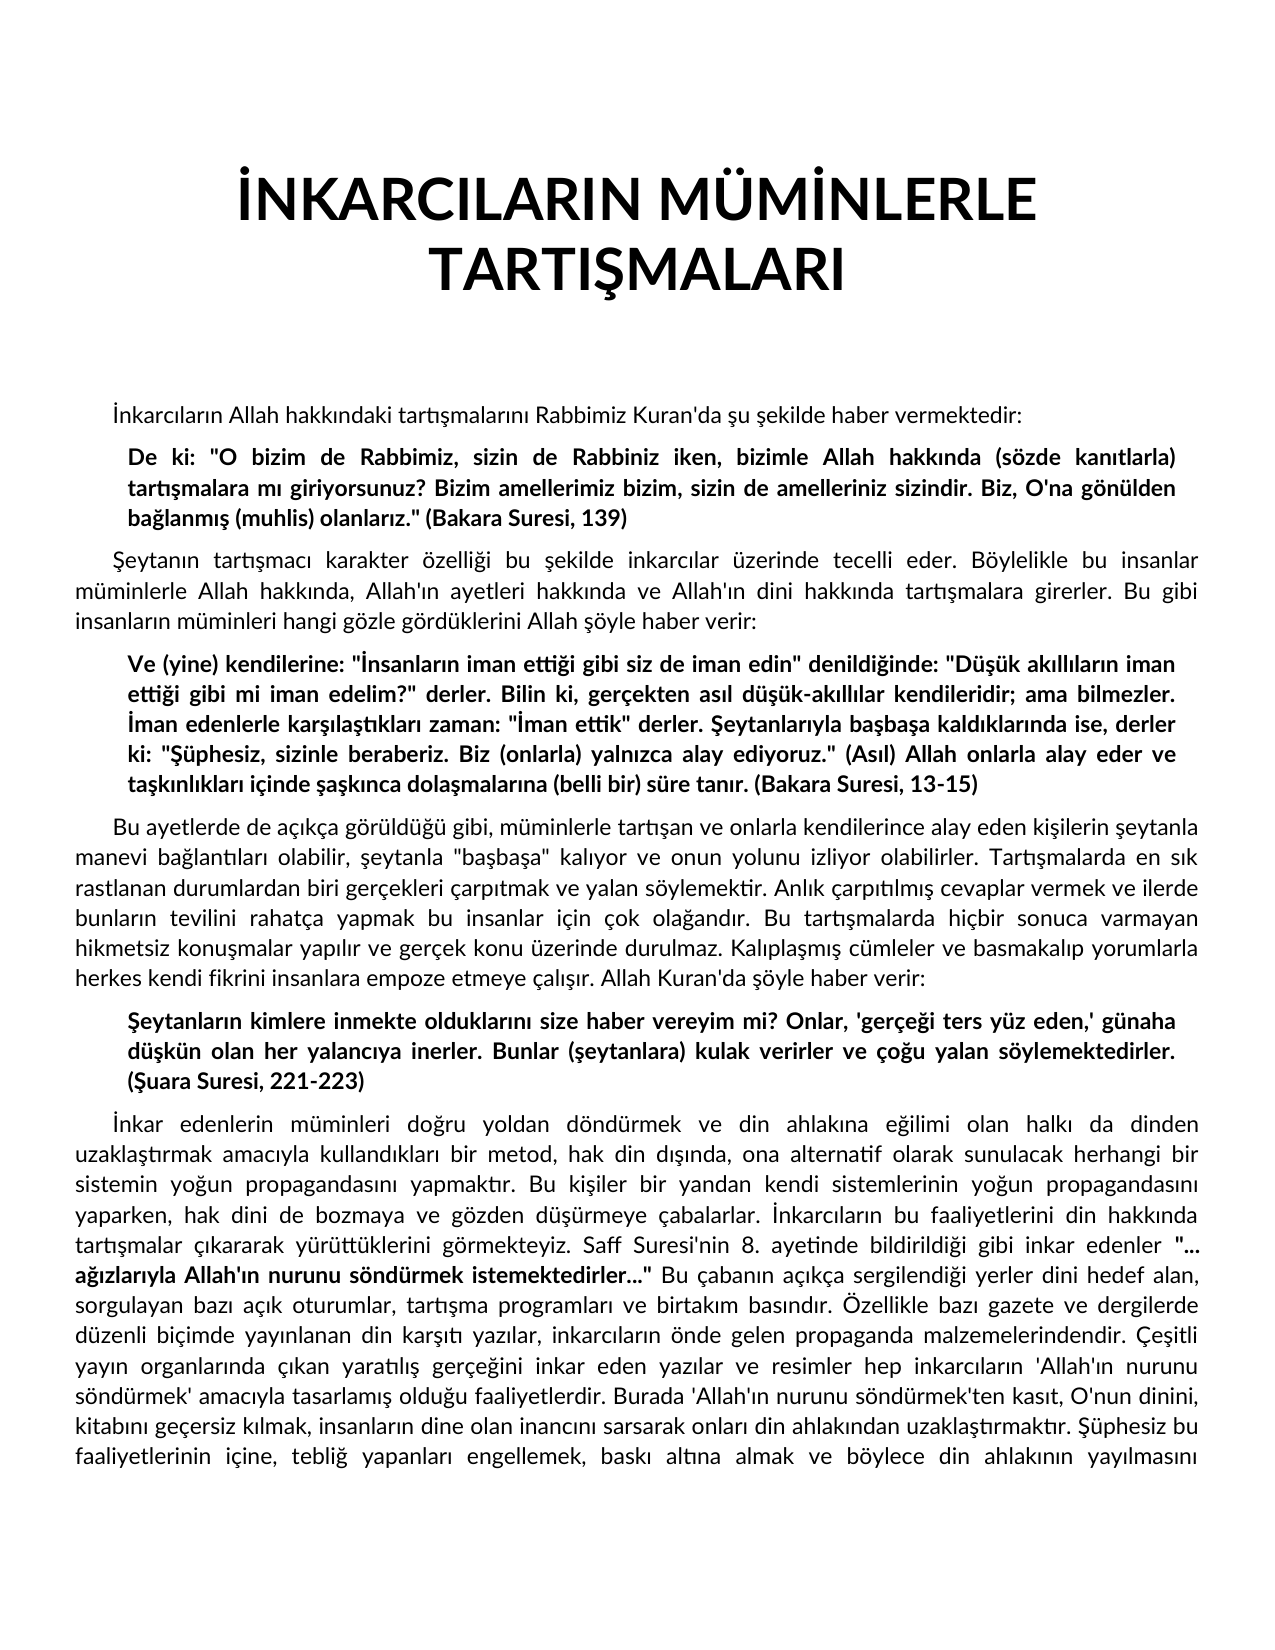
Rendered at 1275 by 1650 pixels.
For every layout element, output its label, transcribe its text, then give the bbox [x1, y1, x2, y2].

text De ki: "O bizim de Rabbimiz, sizin de Rabbiniz iken, bizimle Allah hakkında (sözde kanıtlarla) tartışmalara mı giriyorsunuz? Bizim amellerimiz bizim, sizin de amelleriniz sizindir. Biz, O'na gönülden bağlanmış (muhlis) olanlarız." (Bakara Suresi, 139) [127, 443, 1177, 531]
text İnkarcıların Allah hakkındaki tartışmalarını Rabbimiz Kuran'da şu şekilde haber vermektedir: [75, 400, 1200, 428]
text İnkar edenlerin müminleri doğru yoldan döndürmek ve din ahlakına eğilimi olan halkı da dinden uzaklaştırmak amacıyla kullandıkları bir metod, hak din dışında, ona alternatif olarak sunulacak herhangi bir sistemin yoğun propagandasını yapmaktır. Bu kişiler bir yandan kendi sistemlerinin yoğun propagandasını yaparken, hak dini de bozmaya ve gözden düşürmeye çabalarlar. İnkarcıların bu faaliyetlerini din hakkında tartışmalar çıkararak yürüttüklerini görmekteyiz. Saff Suresi'nin 8. ayetinde bildirildiği gibi inkar edenler "... ağızlarıyla Allah'ın nurunu söndürmek istemektedirler..." Bu çabanın açıkça sergilendiği yerler dini hedef alan, sorgulayan bazı açık oturumlar, tartışma programları ve birtakım basındır. Özellikle bazı gazete ve dergilerde düzenli biçimde yayınlanan din karşıtı yazılar, inkarcıların önde gelen propaganda malzemelerindendir. Çeşitli yayın organlarında çıkan yaratılış gerçeğini inkar eden yazılar ve resimler hep inkarcıların 'Allah'ın nurunu söndürmek' amacıyla tasarlamış olduğu faaliyetlerdir. Burada 'Allah'ın nurunu söndürmek'ten kasıt, O'nun dinini, kitabını geçersiz kılmak, insanların dine olan inancını sarsarak onları din ahlakından uzaklaştırmaktır. Şüphesiz bu faaliyetlerinin içine, tebliğ yapanları engellemek, baskı altına almak ve böylece din ahlakının yayılmasını [75, 1110, 1200, 1469]
text Ve (yine) kendilerine: "İnsanların iman ettiği gibi siz de iman edin" denildiğinde: "Düşük akıllıların iman ettiği gibi mi iman edelim?" derler. Bilin ki, gerçekten asıl düşük-akıllılar kendileridir; ama bilmezler. İman edenlerle karşılaştıkları zaman: "İman ettik" derler. Şeytanlarıyla başbaşa kaldıklarında ise, derler ki: "Şüphesiz, sizinle beraberiz. Biz (onlarla) yalnızca alay ediyoruz." (Asıl) Allah onlarla alay eder ve taşkınlıkları içinde şaşkınca dolaşmalarına (belli bir) süre tanır. (Bakara Suresi, 13-15) [127, 649, 1177, 798]
text Şeytanların kimlere inmekte olduklarını size haber vereyim mi? Onlar, 'gerçeği ters yüz eden,' günaha düşkün olan her yalancıya inerler. Bunlar (şeytanlara) kulak verirler ve çoğu yalan söylemektedirler. (Şuara Suresi, 221-223) [127, 1007, 1177, 1094]
subtitle İNKARCILARIN MÜMİNLERLE TARTIŞMALARI [75, 162, 1200, 302]
text Bu ayetlerde de açıkça görüldüğü gibi, müminlerle tartışan ve onlarla kendilerince alay eden kişilerin şeytanla manevi bağlantıları olabilir, şeytanla "başbaşa" kalıyor ve onun yolunu izliyor olabilirler. Tartışmalarda en sık rastlanan durumlardan biri gerçekleri çarpıtmak ve yalan söylemektir. Anlık çarpıtılmış cevaplar vermek ve ilerde bunların tevilini rahatça yapmak bu insanlar için çok olağandır. Bu tartışmalarda hiçbir sonuca varmayan hikmetsiz konuşmalar yapılır ve gerçek konu üzerinde durulmaz. Kalıplaşmış cümleler ve basmakalıp yorumlarla herkes kendi fikrini insanlara empoze etmeye çalışır. Allah Kuran'da şöyle haber verir: [75, 813, 1200, 991]
text Şeytanın tartışmacı karakter özelliği bu şekilde inkarcılar üzerinde tecelli eder. Böylelikle bu insanlar müminlerle Allah hakkında, Allah'ın ayetleri hakkında ve Allah'ın dini hakkında tartışmalara girerler. Bu gibi insanların müminleri hangi gözle gördüklerini Allah şöyle haber verir: [75, 546, 1200, 634]
